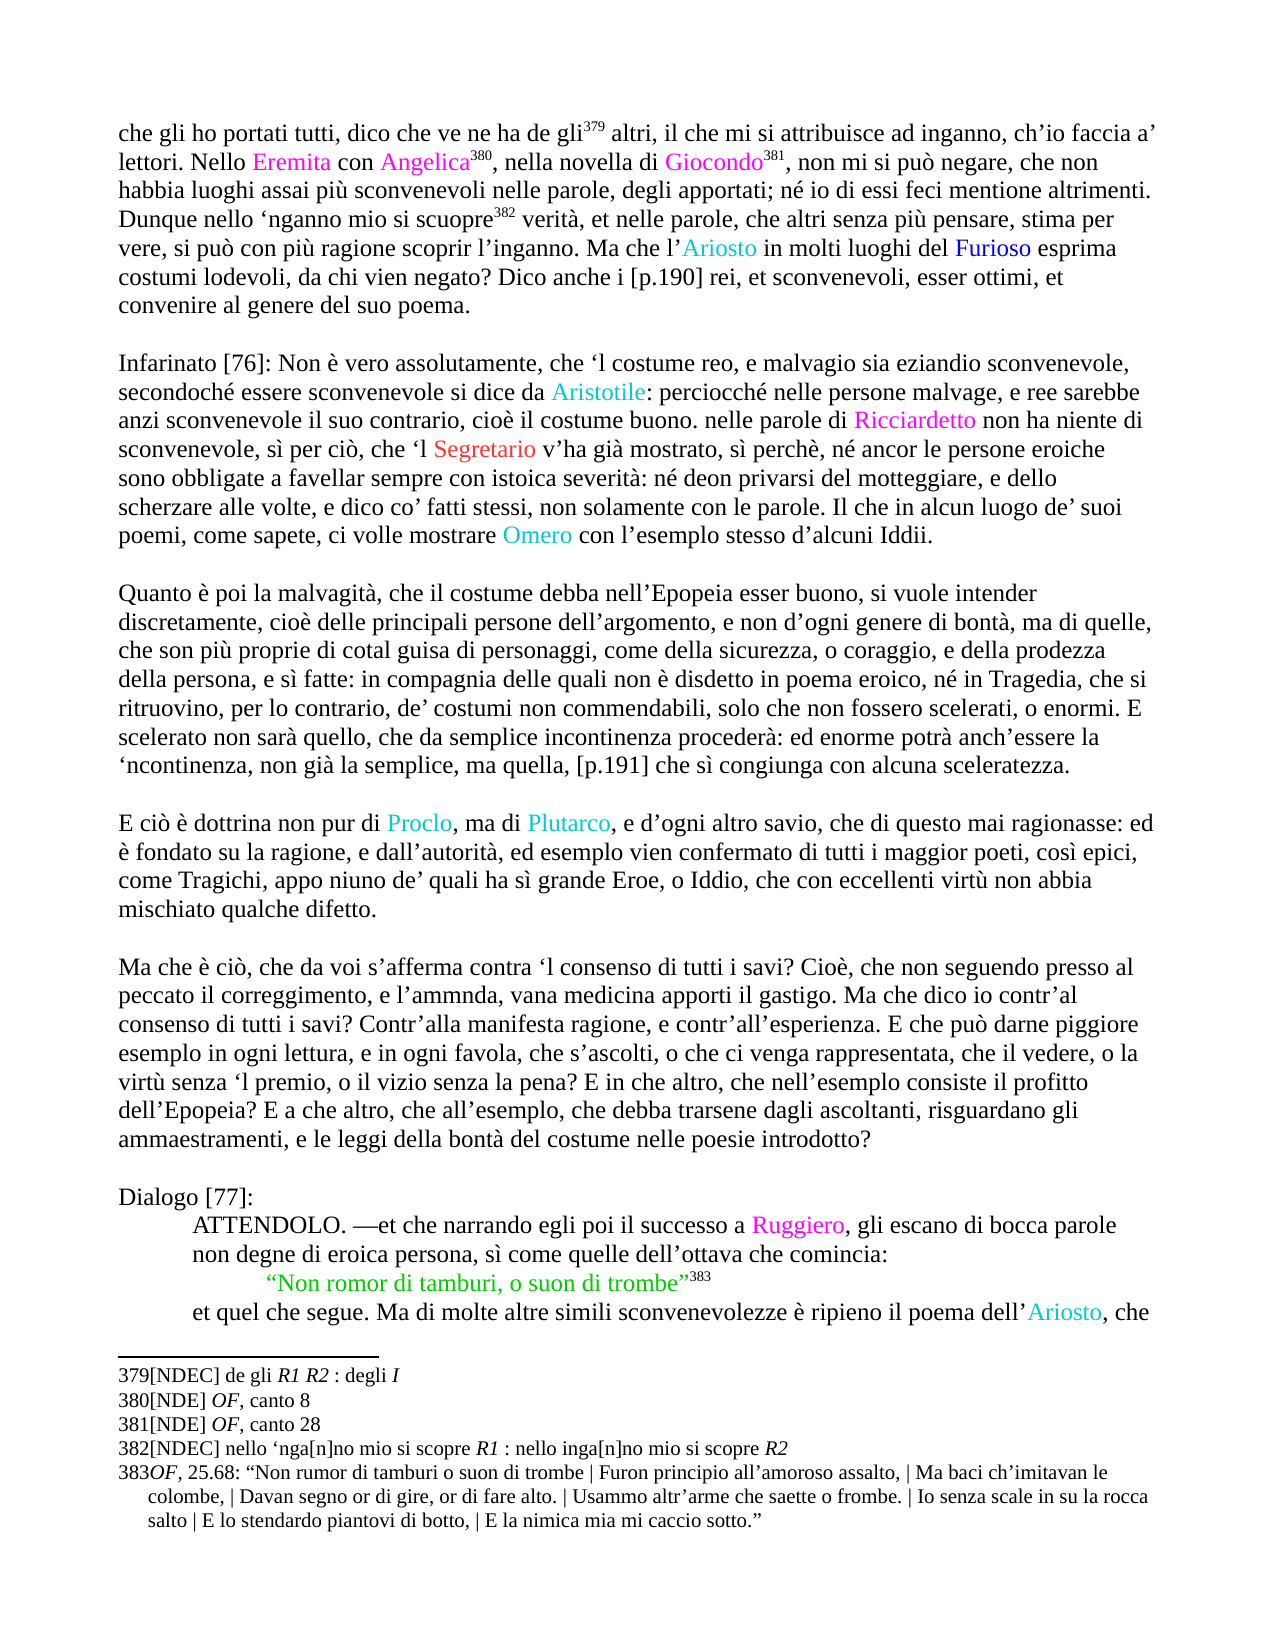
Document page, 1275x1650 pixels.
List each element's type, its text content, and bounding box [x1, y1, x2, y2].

text OF, 25.68: “Non rumor di tamburi o suon di trombe | Furon principio all’amoroso assalto, | Ma baci ch’imitavan le colombe, | Davan segno or di gire, or di fare alto. | Usammo altr’arme che saette o frombe. | Io senza scale in su la rocca salto | E lo stendardo piantovi di botto, | E la nimica mia mi caccio sotto.” [118, 1460, 1157, 1532]
text Infarinato [76]: Non è vero assolutamente, che ‘l costume reo, e malvagio sia eziandio sconvenevole, secondoché essere sconvenevole si dice da Aristotile: perciocché nelle persone malvage, e ree sarebbe anzi sconvenevole il suo contrario, cioè il costume buono. nelle parole di Ricciardetto non ha niente di sconvenevole, sì per ciò, che ‘l Segretario v’ha già mostrato, sì perchè, né ancor le persone eroiche sono obbligate a favellar sempre con istoica severità: né deon privarsi del motteggiare, e dello scherzare alle volte, e dico co’ fatti stessi, non solamente con le parole. Il che in alcun luogo de’ suoi poemi, come sapete, ci volle mostrare Omero con l’esemplo stesso d’alcuni Iddii. [118, 348, 1157, 549]
text [NDE] OF, canto 8 [118, 1387, 1157, 1412]
text “Non romor di tamburi, o suon di trombe” [192, 1268, 1157, 1297]
text ATTENDOLO. —et che narrando egli poi il successo a Ruggiero, gli escano di bocca parole non degne di eroica persona, sì come quelle dell’ottava che comincia: [192, 1211, 1157, 1268]
text [NDEC] de gli R1 R2 : degli I [118, 1363, 1157, 1387]
text Ma che è ciò, che da voi s’afferma contra ‘l consenso di tutti i savi? Cioè, che non seguendo presso al peccato il correggimento, e l’ammnda, vana medicina apporti il gastigo. Ma che dico io contr’al consenso di tutti i savi? Contr’alla manifesta ragione, e contr’all’esperienza. E che può darne piggiore esemplo in ogni lettura, e in ogni favola, che s’ascolti, o che ci venga rappresentata, che il vedere, o la virtù senza ‘l premio, o il vizio senza la pena? E in che altro, che nell’esemplo consiste il profitto dell’Epopeia? E a che altro, che all’esemplo, che debba trarsene dagli ascoltanti, risguardano gli ammaestramenti, e le leggi della bontà del costume nelle poesie introdotto? [118, 952, 1157, 1153]
text Dialogo [77]: [118, 1182, 1157, 1211]
text [NDE] OF, canto 28 [118, 1412, 1157, 1436]
text E ciò è dottrina non pur di Proclo, ma di Plutarco, e d’ogni altro savio, che di questo mai ragionasse: ed è fondato su la ragione, e dall’autorità, ed esemplo vien confermato di tutti i maggior poeti, così epici, come Tragichi, appo niuno de’ quali ha sì grande Eroe, o Iddio, che con eccellenti virtù non abbia mischiato qualche difetto. [118, 808, 1157, 923]
text [NDEC] nello ‘nga[n]no mio si scopre R1 : nello inga[n]no mio si scopre R2 [118, 1436, 1157, 1460]
text Quanto è poi la malvagità, che il costume debba nell’Epopeia esser buono, si vuole intender discretamente, cioè delle principali persone dell’argomento, e non d’ogni genere di bontà, ma di quelle, che son più proprie di cotal guisa di personaggi, come della sicurezza, o coraggio, e della prodezza della persona, e sì fatte: in compagnia delle quali non è disdetto in poema eroico, né in Tragedia, che si ritruovino, per lo contrario, de’ costumi non commendabili, solo che non fossero scelerati, o enormi. E scelerato non sarà quello, che da semplice incontinenza procederà: ed enorme potrà anch’essere la ‘ncontinenza, non già la semplice, ma quella, [p.191] che sì congiunga con alcuna sceleratezza. [118, 578, 1157, 779]
text che gli ho portati tutti, dico che ve ne ha de gli altri, il che mi si attribuisce ad inganno, ch’io faccia a’ lettori. Nello Eremita con Angelica, nella novella di Giocondo, non mi si può negare, che non habbia luoghi assai più sconvenevoli nelle parole, degli apportati; né io di essi feci mentione altrimenti. Dunque nello ‘nganno mio si scuopre verità, et nelle parole, che altri senza più pensare, stima per vere, si può con più ragione scoprir l’inganno. Ma che l’Ariosto in molti luoghi del Furioso esprima costumi lodevoli, da chi vien negato? Dico anche i [p.190] rei, et sconvenevoli, esser ottimi, et convenire al genere del suo poema. [118, 118, 1157, 319]
text et quel che segue. Ma di molte altre simili sconvenevolezze è ripieno il poema dell’Ariosto, che [192, 1297, 1157, 1326]
